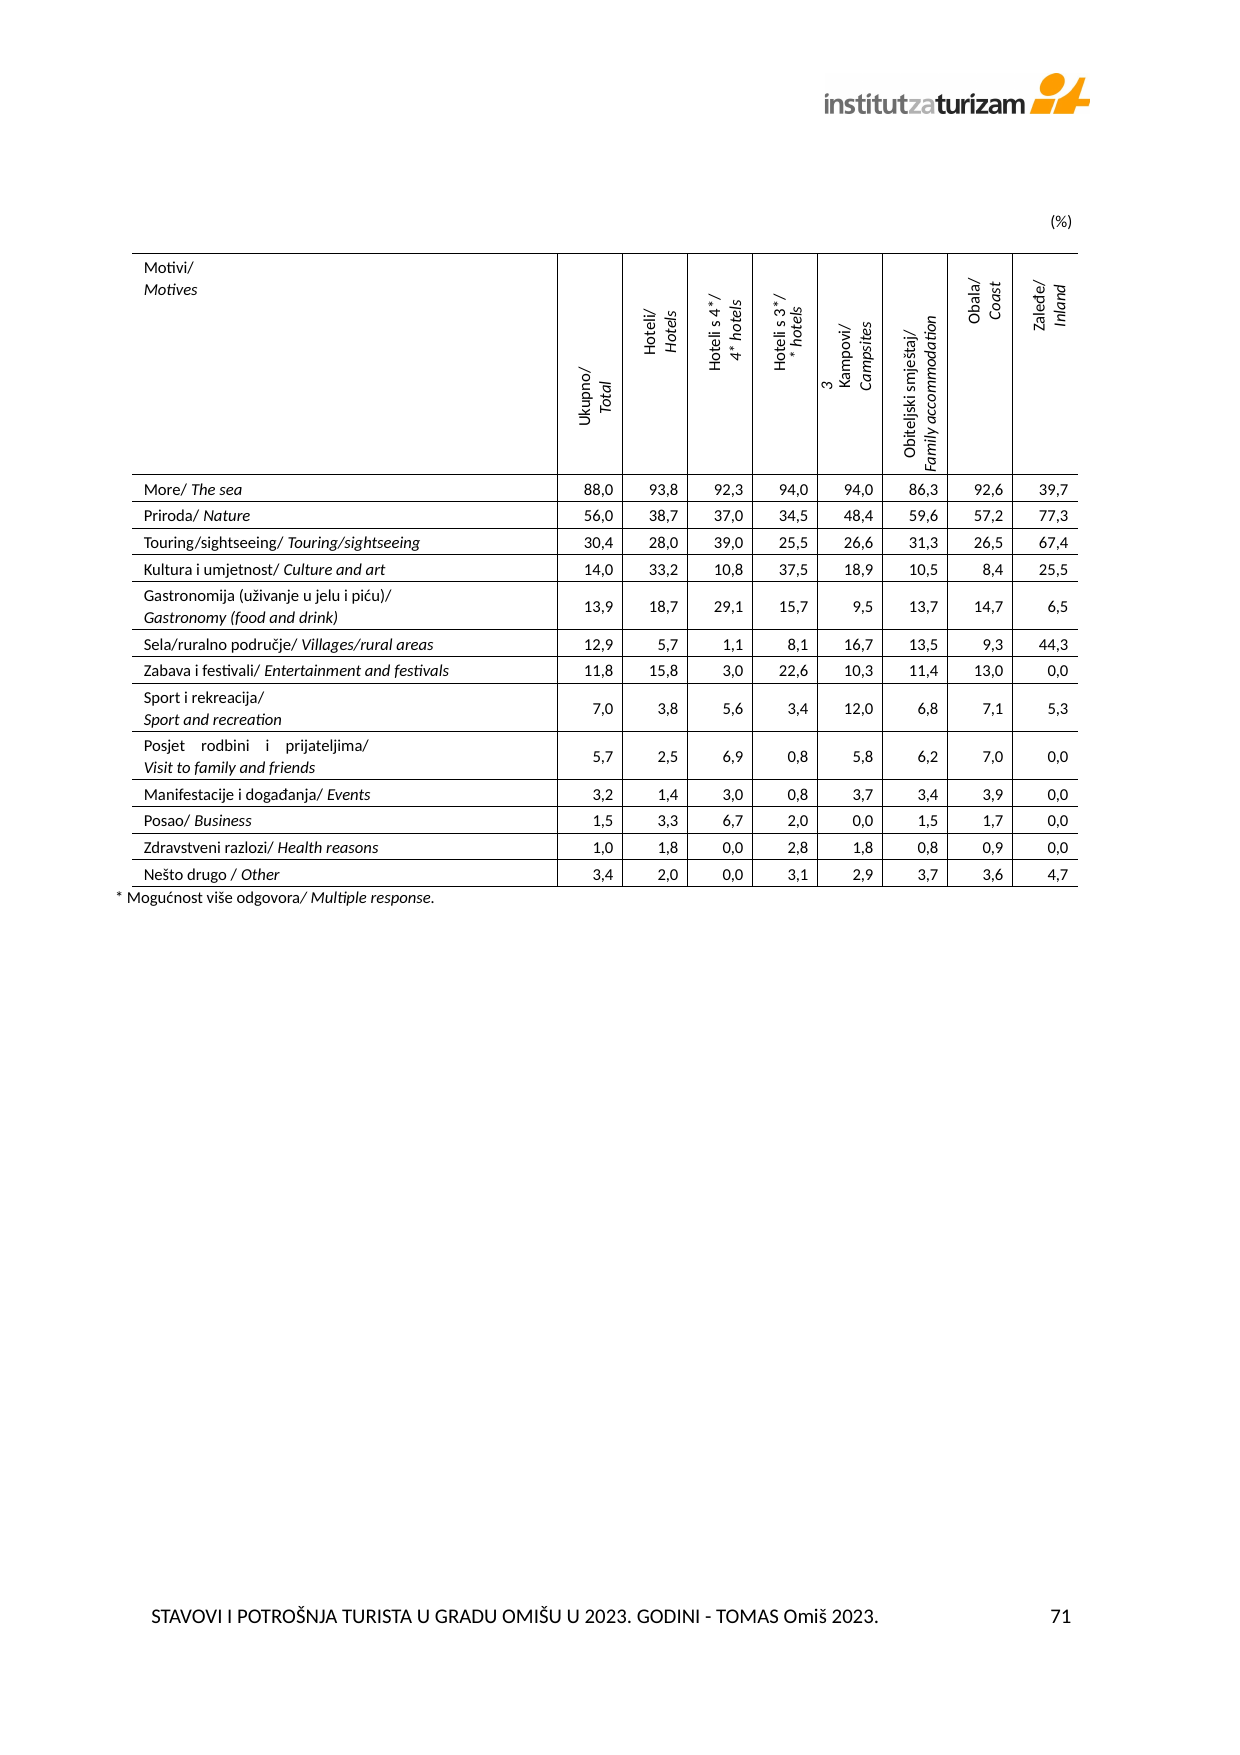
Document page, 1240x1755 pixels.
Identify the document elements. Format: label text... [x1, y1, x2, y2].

table_cell 0,0 [1013, 834, 1077, 859]
table_cell 10,5 [883, 555, 947, 581]
table_cell Kultura i umjetnost/ Culture and art [132, 555, 557, 581]
table_cell 6,5 [1013, 582, 1077, 629]
table_cell 3,0 [688, 780, 752, 806]
table_cell 0,0 [688, 834, 752, 859]
table_header [818, 254, 882, 474]
table_cell 57,2 [948, 502, 1012, 528]
table_cell Zdravstveni razlozi/ Health reasons [132, 834, 557, 859]
table_cell 14,0 [558, 555, 622, 581]
table_cell 18,7 [623, 582, 687, 629]
table_cell 16,7 [818, 630, 882, 656]
list Mogućnost više odgovora/ Multiple response. [115, 887, 1076, 907]
table_cell 0,0 [1013, 657, 1077, 683]
table_cell 0,0 [818, 807, 882, 833]
table_cell 2,0 [753, 807, 817, 833]
table_cell 14,7 [948, 582, 1012, 629]
table_cell 1,5 [883, 807, 947, 833]
table_cell 1,8 [818, 834, 882, 859]
table_cell 13,7 [883, 582, 947, 629]
table_cell 28,0 [623, 529, 687, 554]
table_cell 9,3 [948, 630, 1012, 656]
table_cell 94,0 [818, 475, 882, 501]
table_cell 11,8 [558, 657, 622, 683]
table_cell 18,9 [818, 555, 882, 581]
table_cell 25,5 [1013, 555, 1077, 581]
table_cell 3,3 [623, 807, 687, 833]
table_cell 34,5 [753, 502, 817, 528]
table_cell 1,1 [688, 630, 752, 656]
table_cell 37,5 [753, 555, 817, 581]
table_header [883, 254, 947, 474]
table_cell 30,4 [558, 529, 622, 554]
table_cell 37,0 [688, 502, 752, 528]
table_cell Manifestacije i događanja/ Events [132, 780, 557, 806]
table_cell 1,7 [948, 807, 1012, 833]
table_cell 2,0 [623, 860, 687, 886]
table_cell 0,0 [1013, 732, 1077, 779]
table_cell 44,3 [1013, 630, 1077, 656]
table_cell 6,7 [688, 807, 752, 833]
table_cell 5,7 [558, 732, 622, 779]
table_cell Sela/ruralno područje/ Villages/rural areas [132, 630, 557, 656]
table_cell 13,9 [558, 582, 622, 629]
table_cell 0,8 [883, 834, 947, 859]
table_cell Zabava i festivali/ Entertainment and festivals [132, 657, 557, 683]
table_cell 1,5 [558, 807, 622, 833]
table_header [108, 253, 128, 887]
table_cell 3,2 [558, 780, 622, 806]
table_cell 0,8 [753, 780, 817, 806]
table_cell 92,6 [948, 475, 1012, 501]
table_cell 88,0 [558, 475, 622, 501]
table_cell 33,2 [623, 555, 687, 581]
table_cell 8,4 [948, 555, 1012, 581]
table_cell 26,5 [948, 529, 1012, 554]
table_cell 3,7 [818, 780, 882, 806]
table_cell 4,7 [1013, 860, 1077, 886]
table_cell 15,7 [753, 582, 817, 629]
table_cell 7,0 [948, 732, 1012, 779]
table_cell 29,1 [688, 582, 752, 629]
table_cell [753, 254, 817, 474]
table_cell 2,9 [818, 860, 882, 886]
table_cell 3,4 [883, 780, 947, 806]
table_cell 86,3 [883, 475, 947, 501]
table_cell Nešto drugo / Other [132, 860, 557, 886]
table_cell 3,4 [753, 684, 817, 731]
table_cell 92,3 [688, 475, 752, 501]
table_cell 3,9 [948, 780, 1012, 806]
table_cell 0,9 [948, 834, 1012, 859]
table_cell Gastronomija (uživanje u jelu i piću)/ Gastronomy (food and drink) [132, 582, 557, 629]
table_header [128, 253, 132, 887]
table_cell 3,0 [688, 657, 752, 683]
table_cell 39,7 [1013, 475, 1077, 501]
table_cell 9,5 [818, 582, 882, 629]
table_cell 10,8 [688, 555, 752, 581]
table_cell 7,1 [948, 684, 1012, 731]
table_cell [948, 254, 1012, 474]
table_header [558, 254, 622, 474]
table_cell 5,3 [1013, 684, 1077, 731]
table_cell 3,4 [558, 860, 622, 886]
table_cell 5,8 [818, 732, 882, 779]
table_header Motivi/ Motives [132, 254, 557, 474]
table_cell 3,6 [948, 860, 1012, 886]
table_cell 1,0 [558, 834, 622, 859]
table_cell 77,3 [1013, 502, 1077, 528]
table_cell 39,0 [688, 529, 752, 554]
table_cell 12,9 [558, 630, 622, 656]
table_cell 94,0 [753, 475, 817, 501]
table_cell 0,0 [1013, 807, 1077, 833]
table_cell 5,7 [623, 630, 687, 656]
table_cell 31,3 [883, 529, 947, 554]
table_cell 0,0 [688, 860, 752, 886]
table_cell 13,5 [883, 630, 947, 656]
table_cell 2,8 [753, 834, 817, 859]
table_cell 13,0 [948, 657, 1012, 683]
table_cell More/ The sea [132, 475, 557, 501]
table_cell 3,8 [623, 684, 687, 731]
table_cell 6,8 [883, 684, 947, 731]
table_cell 0,0 [1013, 780, 1077, 806]
table_cell 15,8 [623, 657, 687, 683]
table_cell 7,0 [558, 684, 622, 731]
table_cell 12,0 [818, 684, 882, 731]
table_cell 3,7 [883, 860, 947, 886]
table_cell 48,4 [818, 502, 882, 528]
table_cell 8,1 [753, 630, 817, 656]
table_cell 3,1 [753, 860, 817, 886]
table_cell 5,6 [688, 684, 752, 731]
table_cell 67,4 [1013, 529, 1077, 554]
table_cell 10,3 [818, 657, 882, 683]
table_cell 1,8 [623, 834, 687, 859]
table_cell 59,6 [883, 502, 947, 528]
table_cell Posao/ Business [132, 807, 557, 833]
table_cell 0,8 [753, 732, 817, 779]
table_cell 6,2 [883, 732, 947, 779]
table_cell 1,4 [623, 780, 687, 806]
table_cell 2,5 [623, 732, 687, 779]
table_cell 22,6 [753, 657, 817, 683]
table_cell [688, 254, 752, 474]
table_cell 11,4 [883, 657, 947, 683]
table_cell 25,5 [753, 529, 817, 554]
table_cell 38,7 [623, 502, 687, 528]
table_cell 93,8 [623, 475, 687, 501]
table_cell 56,0 [558, 502, 622, 528]
table_cell Posjet rodbini i prijateljima/ Visit to family and friends [132, 732, 557, 779]
table_cell 6,9 [688, 732, 752, 779]
table_cell Priroda/ Nature [132, 502, 557, 528]
table_cell 26,6 [818, 529, 882, 554]
table_cell Sport i rekreacija/ Sport and recreation [132, 684, 557, 731]
table_cell [1013, 254, 1077, 474]
table_cell Touring/sightseeing/ Touring/sightseeing [132, 529, 557, 554]
table_header [623, 254, 687, 474]
